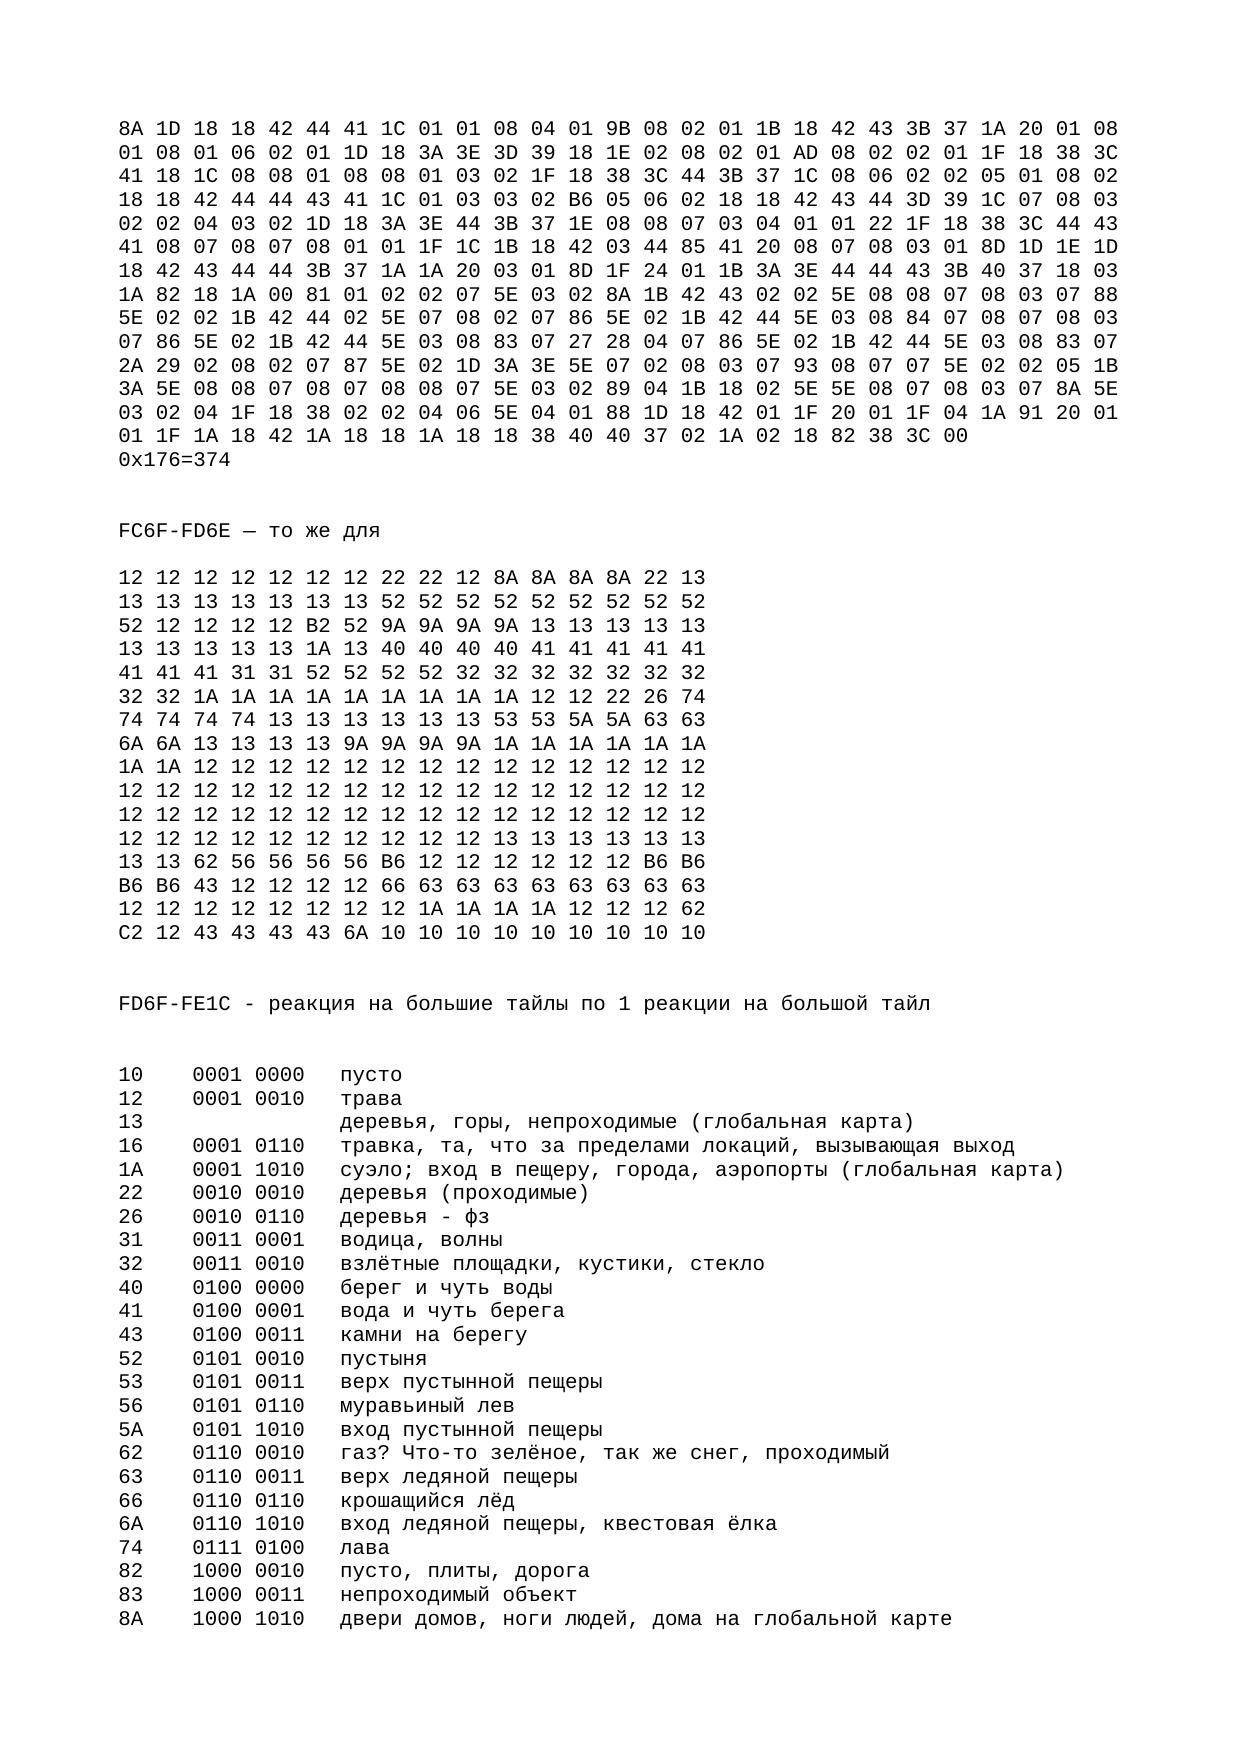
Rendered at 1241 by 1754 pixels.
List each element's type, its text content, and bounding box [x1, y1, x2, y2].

text 52 12 12 12 12 B2 52 9A 9A 9A 9A 13 13 13 13 13 [118, 615, 1122, 638]
text 31 0011 0001 водица, волны [118, 1229, 1122, 1253]
text 12 12 12 12 12 12 12 12 12 12 12 12 12 12 12 12 [118, 780, 1122, 804]
text 41 0100 0001 вода и чуть берега [118, 1300, 1122, 1324]
text 13 13 13 13 13 13 13 52 52 52 52 52 52 52 52 52 [118, 591, 1122, 615]
text 12 12 12 12 12 12 12 22 22 12 8A 8A 8A 8A 22 13 [118, 567, 1122, 591]
text 22 0010 0010 деревья (проходимые) [118, 1182, 1122, 1206]
text 8A 1D 18 18 42 44 41 1C 01 01 08 04 01 9B 08 02 01 1B 18 42 43 3B 37 1A 20 01 08 01 08 01 06 02 01 1D 18 3A 3E 3D 39 18 1E 02 08 02 01 AD 08 02 02 01 1F 18 38 3C 41 18 1C 08 08 01 08 08 01 03 02 1F 18 38 3C 44 3B 37 1C 08 06 02 02 05 01 08 02 18 18 42 44 44 43 41 1C 01 03 03 02 B6 05 06 02 18 18 42 43 44 3D 39 1C 07 08 03 02 02 04 03 02 1D 18 3A 3E 44 3B 37 1E 08 08 07 03 04 01 01 22 1F 18 38 3C 44 43 41 08 07 08 07 08 01 01 1F 1C 1B 18 42 03 44 85 41 20 08 07 08 03 01 8D 1D 1E 1D 18 42 43 44 44 3B 37 1A 1A 20 03 01 8D 1F 24 01 1B 3A 3E 44 44 43 3B 40 37 18 03 1A 82 18 1A 00 81 01 02 02 07 5E 03 02 8A 1B 42 43 02 02 5E 08 08 07 08 03 07 88 5E 02 02 1B 42 44 02 5E 07 08 02 07 86 5E 02 1B 42 44 5E 03 08 84 07 08 07 08 03 07 86 5E 02 1B 42 44 5E 03 08 83 07 27 28 04 07 86 5E 02 1B 42 44 5E 03 08 83 07 2A 29 02 08 02 07 87 5E 02 1D 3A 3E 5E 07 02 08 03 07 93 08 07 07 5E 02 02 05 1B 3A 5E 08 08 07 08 07 08 08 07 5E 03 02 89 04 1B 18 02 5E 5E 08 07 08 03 07 8A 5E 03 02 04 1F 18 38 02 02 04 06 5E 04 01 88 1D 18 42 01 1F 20 01 1F 04 1A 91 20 01 01 1F 1A 18 42 1A 18 18 1A 18 18 38 40 40 37 02 1A 02 18 82 38 3C 00 [118, 118, 1122, 449]
text C2 12 43 43 43 43 6A 10 10 10 10 10 10 10 10 10 [118, 922, 1122, 946]
text 0x176=374 [118, 449, 1122, 473]
text 8A 1000 1010 двери домов, ноги людей, дома на глобальной карте [118, 1608, 1122, 1631]
text 62 0110 0010 газ? Что-то зелёное, так же снег, проходимый [118, 1442, 1122, 1466]
text 32 0011 0010 взлётные площадки, кустики, стекло [118, 1253, 1122, 1277]
text 63 0110 0011 верх ледяной пещеры [118, 1466, 1122, 1489]
text 41 41 41 31 31 52 52 52 52 32 32 32 32 32 32 32 [118, 662, 1122, 686]
text 16 0001 0110 травка, та, что за пределами локаций, вызывающая выход [118, 1135, 1122, 1158]
text 43 0100 0011 камни на берегу [118, 1324, 1122, 1348]
text 6A 0110 1010 вход ледяной пещеры, квестовая ёлка [118, 1513, 1122, 1537]
text 10 0001 0000 пусто [118, 1064, 1122, 1088]
text 74 0111 0100 лава [118, 1537, 1122, 1561]
text 13 13 62 56 56 56 56 B6 12 12 12 12 12 12 B6 B6 [118, 851, 1122, 875]
text 6A 6A 13 13 13 13 9A 9A 9A 9A 1A 1A 1A 1A 1A 1A [118, 733, 1122, 757]
text 83 1000 0011 непроходимый объект [118, 1584, 1122, 1608]
text 5A 0101 1010 вход пустынной пещеры [118, 1419, 1122, 1442]
text 13 деревья, горы, непроходимые (глобальная карта) [118, 1111, 1122, 1135]
text 40 0100 0000 берег и чуть воды [118, 1277, 1122, 1300]
text 12 12 12 12 12 12 12 12 12 12 12 12 12 12 12 12 [118, 804, 1122, 827]
text FD6F-FE1C - реакция на большие тайлы по 1 реакции на большой тайл [118, 993, 1122, 1017]
text 52 0101 0010 пустыня [118, 1348, 1122, 1371]
text 12 12 12 12 12 12 12 12 12 12 13 13 13 13 13 13 [118, 827, 1122, 851]
text 53 0101 0011 верх пустынной пещеры [118, 1371, 1122, 1395]
text 66 0110 0110 крошащийся лёд [118, 1489, 1122, 1513]
text 1A 0001 1010 суэло; вход в пещеру, города, аэропорты (глобальная карта) [118, 1158, 1122, 1182]
text B6 B6 43 12 12 12 12 66 63 63 63 63 63 63 63 63 [118, 875, 1122, 898]
text FC6F-FD6E — то же для [118, 520, 1122, 544]
text 26 0010 0110 деревья - фз [118, 1206, 1122, 1229]
text 56 0101 0110 муравьиный лев [118, 1395, 1122, 1419]
text 74 74 74 74 13 13 13 13 13 13 53 53 5A 5A 63 63 [118, 709, 1122, 733]
text 1A 1A 12 12 12 12 12 12 12 12 12 12 12 12 12 12 [118, 757, 1122, 780]
text 32 32 1A 1A 1A 1A 1A 1A 1A 1A 1A 12 12 22 26 74 [118, 686, 1122, 709]
text 82 1000 0010 пусто, плиты, дорога [118, 1561, 1122, 1584]
text 13 13 13 13 13 1A 13 40 40 40 40 41 41 41 41 41 [118, 638, 1122, 662]
text 12 12 12 12 12 12 12 12 1A 1A 1A 1A 12 12 12 62 [118, 898, 1122, 922]
text 12 0001 0010 трава [118, 1088, 1122, 1111]
